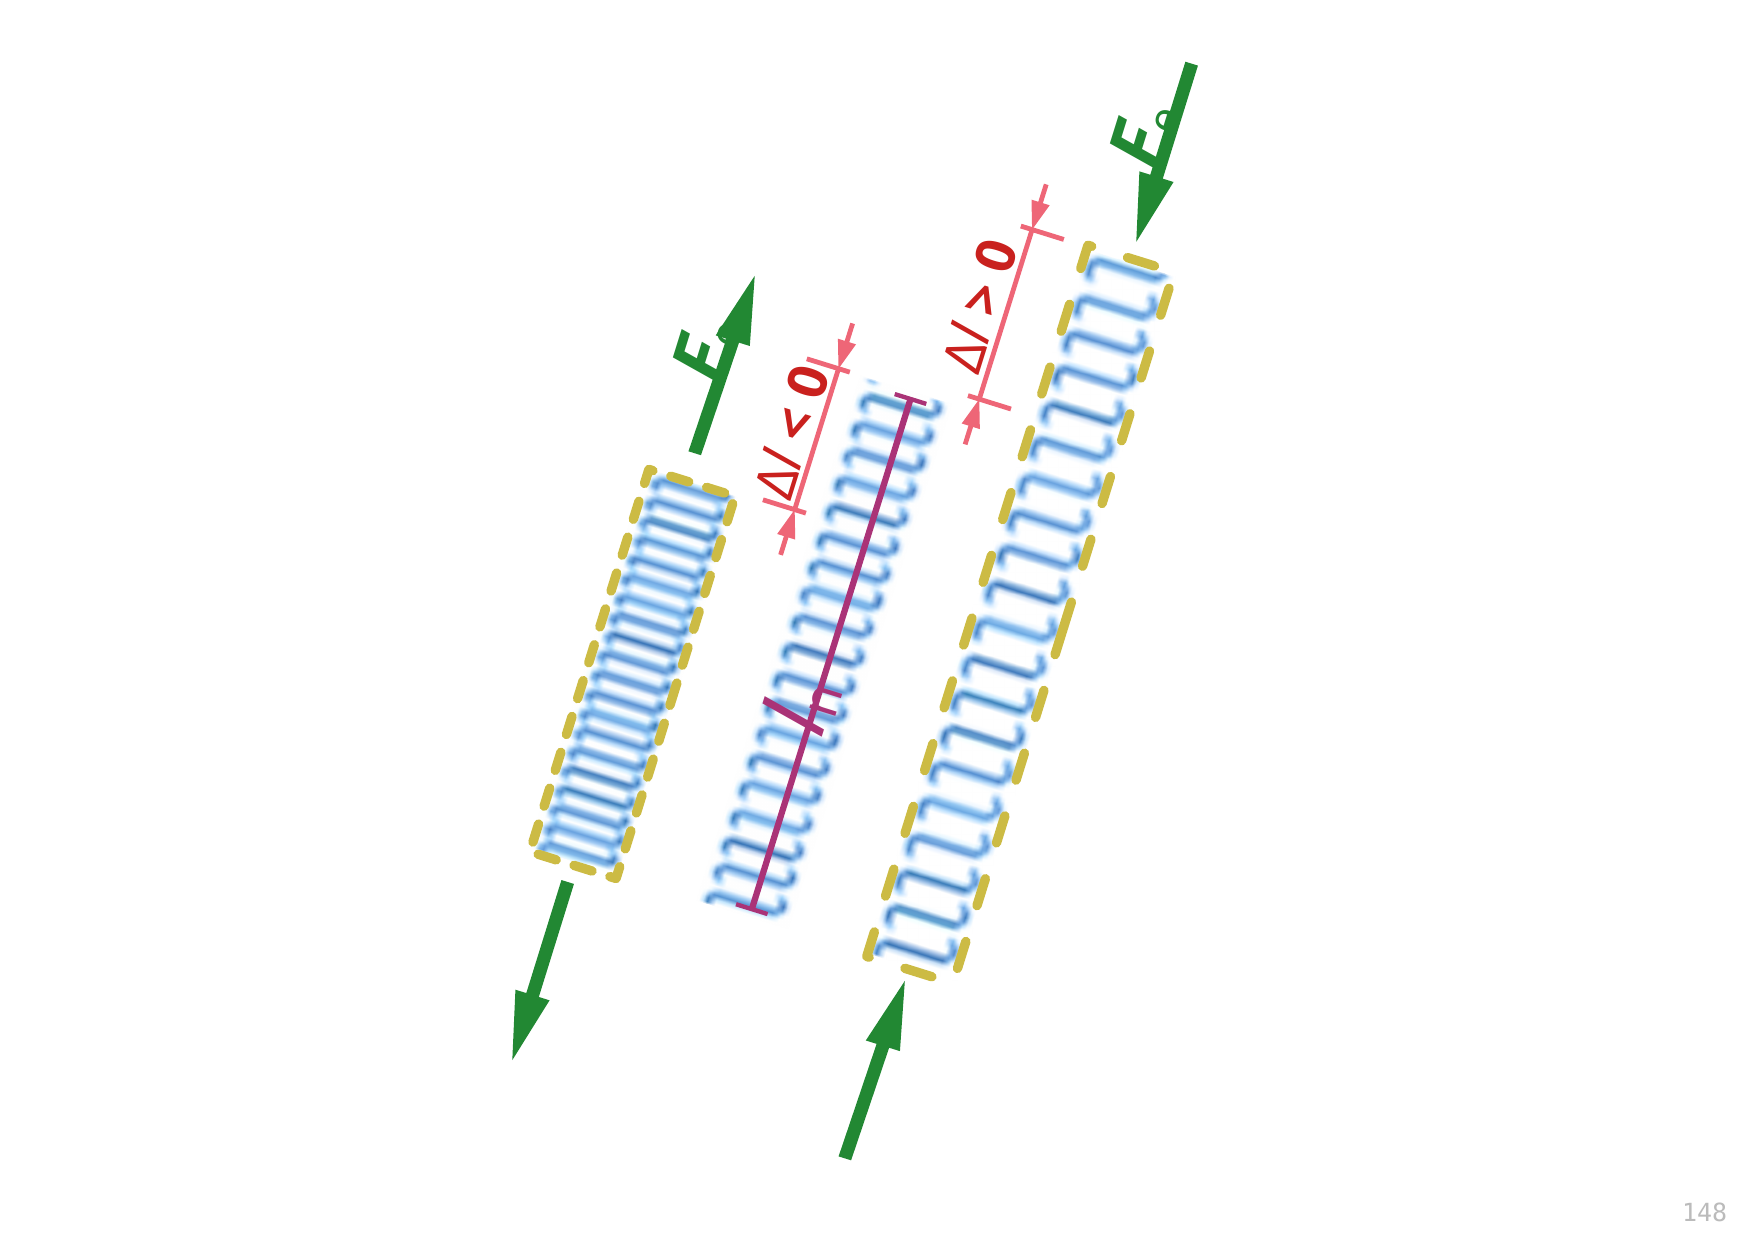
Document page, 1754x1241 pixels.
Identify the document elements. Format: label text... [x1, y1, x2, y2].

text_box [838, 980, 905, 1161]
picture [528, 472, 738, 872]
text_box [688, 275, 755, 456]
picture [872, 251, 1176, 981]
picture [696, 375, 952, 929]
text_box Fe [1069, 72, 1174, 183]
text_box [1136, 61, 1198, 242]
text_box Fe [632, 286, 732, 398]
text_box [512, 880, 574, 1061]
text_box ln [720, 643, 844, 754]
